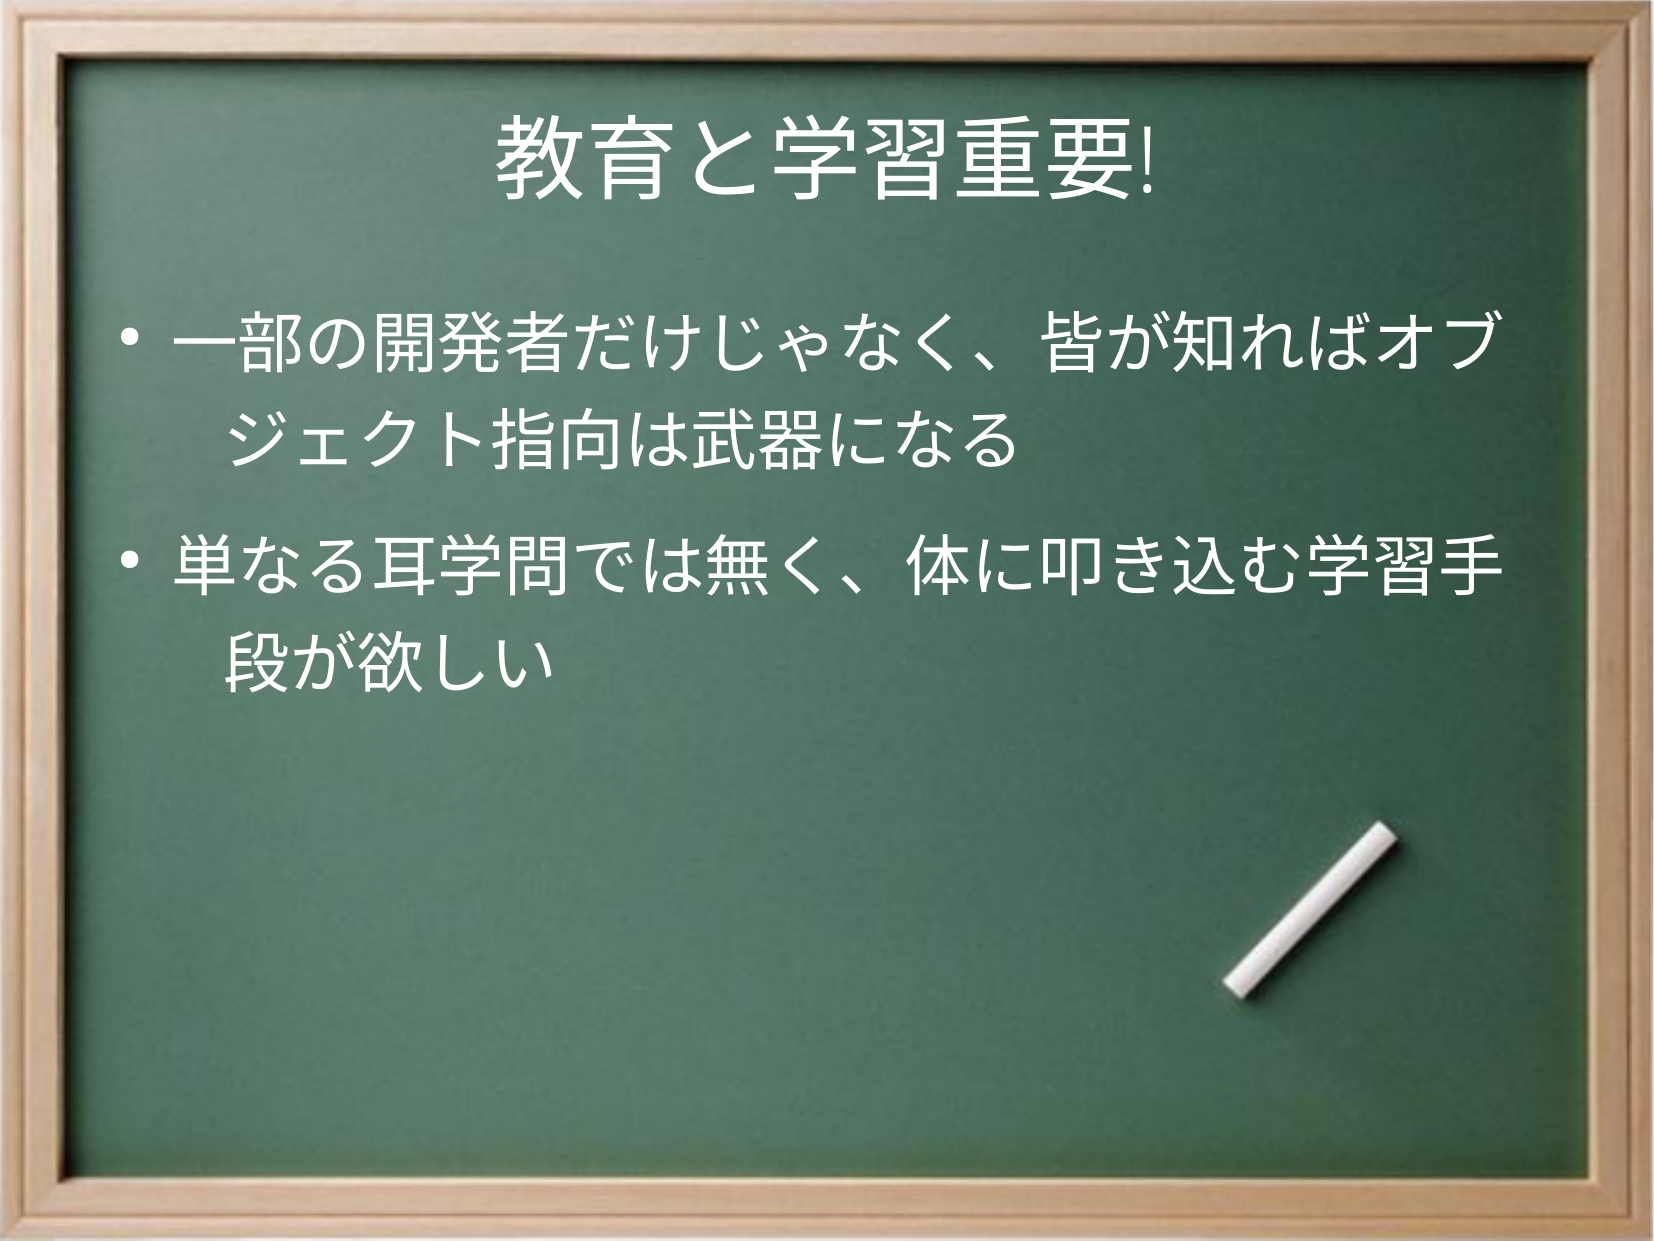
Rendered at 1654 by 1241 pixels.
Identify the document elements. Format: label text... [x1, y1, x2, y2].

title 教育と学習重要! [82, 56, 1571, 250]
list 一部の開発者だけじゃなく、皆が知ればオブジェクト指向は武器になる 単なる耳学問では無く、体に叩き込む学習手段が欲しい [82, 290, 1571, 1094]
picture [0, 0, 1654, 1241]
